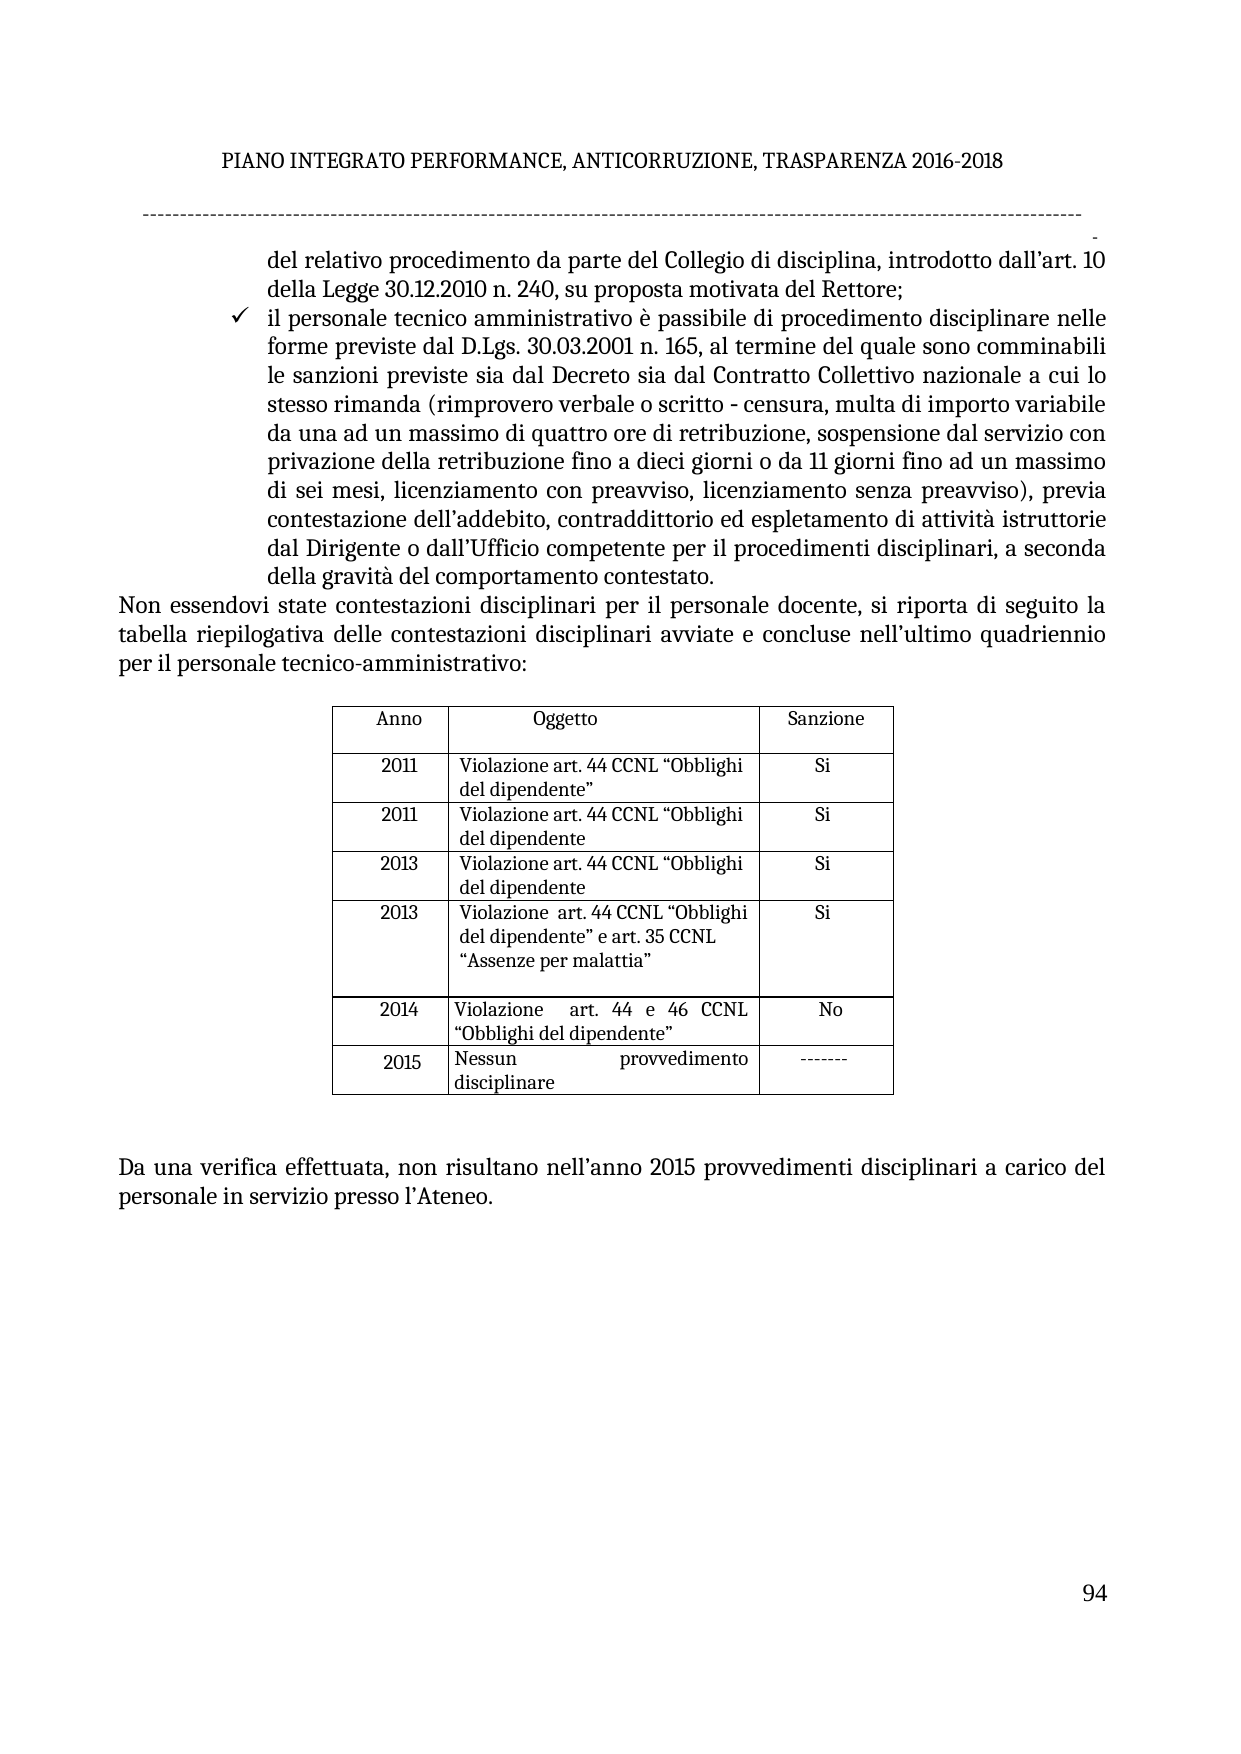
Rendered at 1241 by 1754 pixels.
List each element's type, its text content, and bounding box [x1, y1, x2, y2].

table_cell 2014 [333, 998, 448, 1045]
table_cell No [760, 998, 893, 1045]
list del relativo procedimento da parte del Collegio di disciplina, introdotto dall’art. 10 della Legge 30.12.2010 n. 240, su proposta motivata del Rettore; [229, 246, 1107, 303]
table_cell Violazione art. 44 e 46 CCNL “Obblighi del dipendente” [449, 998, 759, 1045]
table_cell Si [760, 901, 893, 996]
table_header Anno [333, 707, 448, 753]
table_cell ------- [760, 1046, 893, 1094]
text Da una verifica effettuata, non risultano nell’anno 2015 provvedimenti disciplinari a carico del personale in servizio presso l’Ateneo. [118, 1153, 1107, 1210]
list il personale tecnico amministrativo è passibile di procedimento disciplinare nelle forme previste dal D.Lgs. 30.03.2001 n. 165, al termine del quale sono comminabili le sanzioni previste sia dal Decreto sia dal Contratto Collettivo nazionale a cui lo stesso rimanda (rimprovero verbale o scritto ‐ censura, multa di importo variabile da una ad un massimo di quattro ore di retribuzione, sospensione dal servizio con privazione della retribuzione fino a dieci giorni o da 11 giorni fino ad un massimo di sei mesi, licenziamento con preavviso, licenziamento senza preavviso), previa contestazione dell’addebito, contraddittorio ed espletamento di attività istruttorie dal Dirigente o dall’Ufficio competente per il procedimenti disciplinari, a seconda della gravità del comportamento contestato. [229, 303, 1107, 591]
table_cell 2015 [333, 1046, 448, 1094]
table_cell Nessun provvedimento disciplinare [449, 1046, 759, 1094]
table_header Oggetto [449, 707, 759, 753]
table_header Sanzione [760, 707, 893, 753]
table_cell Violazione art. 44 CCNL “Obblighi del dipendente” e art. 35 CCNL “Assenze per malattia” [449, 901, 759, 996]
table_cell 2013 [333, 852, 448, 899]
table_cell Violazione art. 44 CCNL “Obblighi del dipendente” [449, 754, 759, 802]
table_cell 2013 [333, 901, 448, 996]
table_cell Si [760, 754, 893, 802]
table_cell 2011 [333, 803, 448, 851]
table_cell Violazione art. 44 CCNL “Obblighi del dipendente [449, 852, 759, 899]
table_cell Si [760, 803, 893, 851]
table_cell Si [760, 852, 893, 899]
table_cell 2011 [333, 754, 448, 802]
text Non essendovi state contestazioni disciplinari per il personale docente, si riporta di seguito la tabella riepilogativa delle contestazioni disciplinari avviate e concluse nell’ultimo quadriennio per il personale tecnico-amministrativo: [118, 591, 1107, 677]
table_cell Violazione art. 44 CCNL “Obblighi del dipendente [449, 803, 759, 851]
